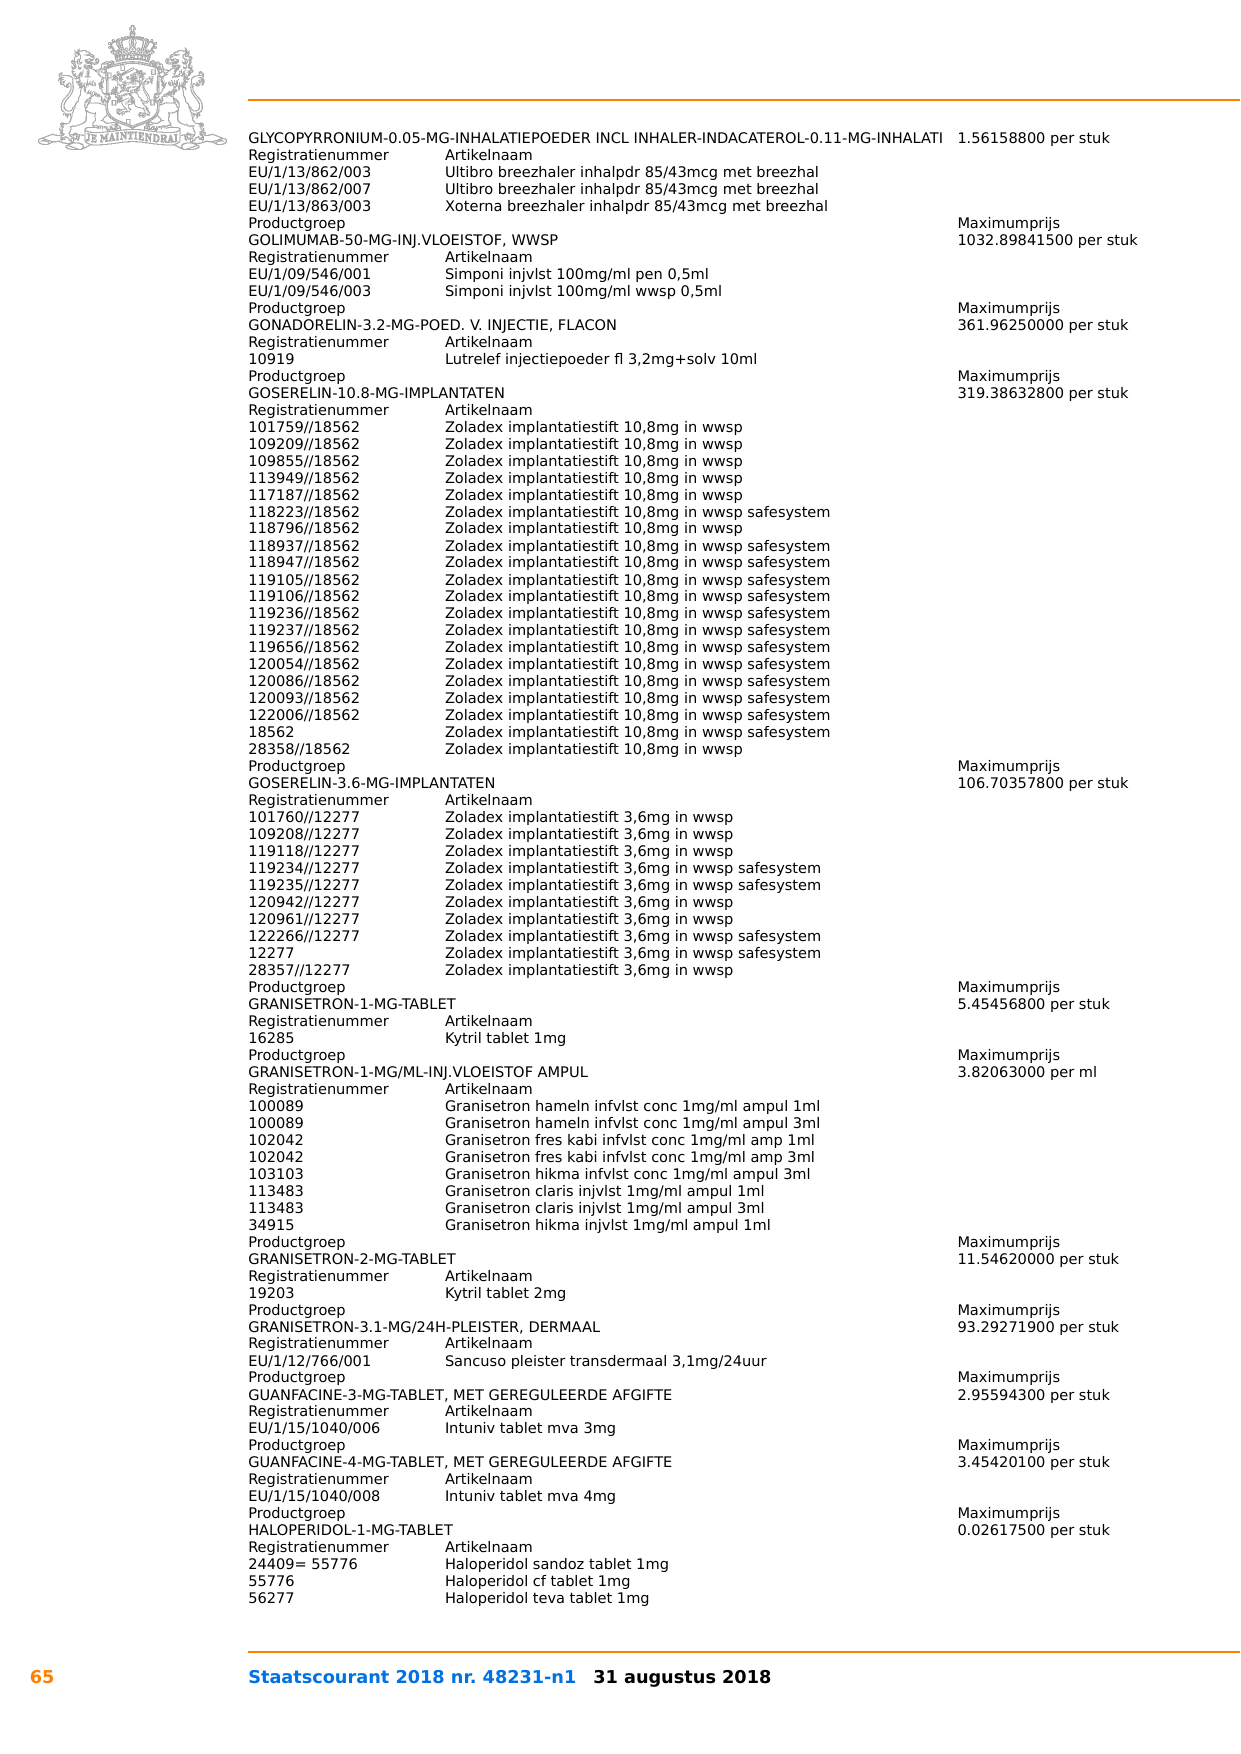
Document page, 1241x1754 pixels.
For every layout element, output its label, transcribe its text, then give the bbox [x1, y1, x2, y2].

table_cell 3.82063000 per ml [951, 1064, 1163, 1081]
table_cell GUANFACINE-4-MG-TABLET, MET GEREGULEERDE AFGIFTE [248, 1454, 951, 1471]
table_cell Productgroep [248, 1301, 439, 1318]
table_cell [951, 605, 1163, 622]
table_cell [951, 453, 1163, 469]
table_cell [951, 928, 1163, 945]
table_cell [439, 1437, 951, 1454]
table_cell 118937//18562 [248, 538, 439, 554]
table_cell Maximumprijs [951, 368, 1163, 384]
table_cell 2.95594300 per stuk [951, 1386, 1163, 1403]
table_cell EU/1/12/766/001 [248, 1353, 439, 1369]
table_cell [439, 1505, 951, 1522]
table_cell Maximumprijs [951, 758, 1163, 775]
table_cell Ultibro breezhaler inhalpdr 85/43mcg met breezhal [439, 181, 951, 198]
table_cell 55776 [248, 1573, 439, 1590]
table_cell [951, 690, 1163, 707]
table_cell 0.02617500 per stuk [951, 1522, 1163, 1539]
table_cell Zoladex implantatiestift 10,8mg in wwsp safesystem [439, 588, 951, 605]
table_cell [951, 1573, 1163, 1590]
table_cell 119656//18562 [248, 639, 439, 656]
table_cell [439, 300, 951, 317]
table_cell 109855//18562 [248, 453, 439, 469]
table_cell [951, 486, 1163, 503]
table_cell [951, 1013, 1163, 1030]
table_cell [951, 520, 1163, 537]
table_cell Productgroep [248, 758, 439, 775]
table_cell Maximumprijs [951, 215, 1163, 232]
table_cell 28357//12277 [248, 962, 439, 979]
table_cell Productgroep [248, 1505, 439, 1522]
table_cell Zoladex implantatiestift 3,6mg in wwsp [439, 894, 951, 911]
table_cell EU/1/09/546/001 [248, 266, 439, 283]
table_cell GOLIMUMAB-50-MG-INJ.VLOEISTOF, WWSP [248, 232, 951, 249]
table_cell EU/1/13/862/003 [248, 164, 439, 181]
table_cell [951, 707, 1163, 724]
table_cell Zoladex implantatiestift 10,8mg in wwsp [439, 419, 951, 436]
table_cell Zoladex implantatiestift 3,6mg in wwsp safesystem [439, 860, 951, 877]
table_cell Productgroep [248, 300, 439, 317]
table_cell [951, 538, 1163, 554]
table_cell [951, 1539, 1163, 1556]
table_cell [951, 554, 1163, 571]
table_cell GOSERELIN-3.6-MG-IMPLANTATEN [248, 775, 951, 792]
table_cell Artikelnaam [439, 334, 951, 351]
table_cell EU/1/13/863/003 [248, 198, 439, 215]
table_cell EU/1/15/1040/008 [248, 1488, 439, 1505]
table_cell Registratienummer [248, 1013, 439, 1030]
table_cell 101760//12277 [248, 809, 439, 826]
table_cell 118947//18562 [248, 554, 439, 571]
table_cell Zoladex implantatiestift 10,8mg in wwsp safesystem [439, 504, 951, 520]
table_cell Registratienummer [248, 1471, 439, 1488]
table_cell Granisetron claris injvlst 1mg/ml ampul 3ml [439, 1200, 951, 1217]
table_cell Registratienummer [248, 1268, 439, 1284]
table_cell 319.38632800 per stuk [951, 385, 1163, 402]
table_cell 361.96250000 per stuk [951, 317, 1163, 334]
table_cell Artikelnaam [439, 1335, 951, 1352]
table_cell Zoladex implantatiestift 10,8mg in wwsp [439, 470, 951, 486]
table_cell GRANISETRON-2-MG-TABLET [248, 1251, 951, 1267]
table_cell 93.29271900 per stuk [951, 1319, 1163, 1335]
table_cell 19203 [248, 1285, 439, 1301]
table_cell Artikelnaam [439, 1471, 951, 1488]
table_cell [439, 1301, 951, 1318]
table_cell [951, 1403, 1163, 1420]
table_cell 1032.89841500 per stuk [951, 232, 1163, 249]
table_cell [951, 724, 1163, 741]
table_cell Kytril tablet 1mg [439, 1030, 951, 1047]
table_cell Maximumprijs [951, 1369, 1163, 1386]
table_cell 113483 [248, 1183, 439, 1199]
table_cell Zoladex implantatiestift 10,8mg in wwsp safesystem [439, 724, 951, 741]
table_cell 24409= 55776 [248, 1556, 439, 1573]
table_cell Artikelnaam [439, 249, 951, 266]
table_cell [951, 571, 1163, 588]
table_cell 106.70357800 per stuk [951, 775, 1163, 792]
table_cell [951, 419, 1163, 436]
table_cell [951, 1098, 1163, 1115]
table_cell Zoladex implantatiestift 10,8mg in wwsp safesystem [439, 622, 951, 639]
table_cell Zoladex implantatiestift 3,6mg in wwsp safesystem [439, 945, 951, 962]
table_cell 119235//12277 [248, 877, 439, 894]
table_cell Productgroep [248, 1234, 439, 1251]
table_cell [439, 215, 951, 232]
table_cell Productgroep [248, 368, 439, 384]
table_cell Artikelnaam [439, 147, 951, 164]
table_cell Zoladex implantatiestift 3,6mg in wwsp [439, 911, 951, 928]
table_cell [439, 1047, 951, 1064]
table_cell 109209//18562 [248, 436, 439, 452]
table_cell Productgroep [248, 979, 439, 996]
table_cell 10919 [248, 351, 439, 368]
table_cell Productgroep [248, 1369, 439, 1386]
table_cell Maximumprijs [951, 1301, 1163, 1318]
table_cell EU/1/15/1040/006 [248, 1420, 439, 1437]
table_cell Zoladex implantatiestift 3,6mg in wwsp [439, 809, 951, 826]
table_cell [951, 1081, 1163, 1098]
table_cell Lutrelef injectiepoeder fl 3,2mg+solv 10ml [439, 351, 951, 368]
table_cell [951, 962, 1163, 979]
table_cell [951, 283, 1163, 300]
table_cell Artikelnaam [439, 402, 951, 418]
table_cell [951, 266, 1163, 283]
table_cell GLYCOPYRRONIUM-0.05-MG-INHALATIEPOEDER INCL INHALER-INDACATEROL-0.11-MG-INHALATI [248, 130, 951, 147]
table_cell 101759//18562 [248, 419, 439, 436]
table_cell 118223//18562 [248, 504, 439, 520]
picture [38, 25, 227, 150]
table_cell 122006//18562 [248, 707, 439, 724]
table_cell 103103 [248, 1166, 439, 1183]
table_cell Productgroep [248, 215, 439, 232]
table_cell 102042 [248, 1132, 439, 1149]
table_cell 119105//18562 [248, 571, 439, 588]
table_cell GRANISETRON-1-MG/ML-INJ.VLOEISTOF AMPUL [248, 1064, 951, 1081]
table_cell HALOPERIDOL-1-MG-TABLET [248, 1522, 951, 1539]
table_cell Ultibro breezhaler inhalpdr 85/43mcg met breezhal [439, 164, 951, 181]
table_cell [951, 673, 1163, 690]
table_cell [951, 1488, 1163, 1505]
table_cell Zoladex implantatiestift 3,6mg in wwsp [439, 962, 951, 979]
table_cell Maximumprijs [951, 1437, 1163, 1454]
table_cell 119106//18562 [248, 588, 439, 605]
table_cell Granisetron hameln infvlst conc 1mg/ml ampul 1ml [439, 1098, 951, 1115]
table_cell [439, 1369, 951, 1386]
table_cell Maximumprijs [951, 300, 1163, 317]
table_cell [439, 368, 951, 384]
table_cell [951, 1353, 1163, 1369]
table_cell [951, 504, 1163, 520]
table_cell GRANISETRON-1-MG-TABLET [248, 996, 951, 1013]
table_cell [951, 826, 1163, 843]
table_cell Registratienummer [248, 1403, 439, 1420]
table_cell 102042 [248, 1149, 439, 1166]
table_cell [951, 470, 1163, 486]
table_cell Zoladex implantatiestift 3,6mg in wwsp [439, 843, 951, 860]
table_cell 34915 [248, 1217, 439, 1233]
table_cell Artikelnaam [439, 1403, 951, 1420]
table_cell Maximumprijs [951, 1234, 1163, 1251]
table_cell GOSERELIN-10.8-MG-IMPLANTATEN [248, 385, 951, 402]
table_cell [951, 843, 1163, 860]
table_cell Artikelnaam [439, 1013, 951, 1030]
table_cell [439, 1234, 951, 1251]
table_cell Registratienummer [248, 334, 439, 351]
table_cell Haloperidol cf tablet 1mg [439, 1573, 951, 1590]
table_cell [951, 877, 1163, 894]
table_cell Productgroep [248, 1047, 439, 1064]
table_cell Zoladex implantatiestift 10,8mg in wwsp safesystem [439, 538, 951, 554]
table_cell Haloperidol sandoz tablet 1mg [439, 1556, 951, 1573]
table_cell Simponi injvlst 100mg/ml wwsp 0,5ml [439, 283, 951, 300]
table_cell [951, 198, 1163, 215]
table_cell Intuniv tablet mva 3mg [439, 1420, 951, 1437]
table_cell [951, 351, 1163, 368]
table_cell [951, 1166, 1163, 1183]
table_cell [951, 622, 1163, 639]
table_cell [951, 1200, 1163, 1217]
table_cell [951, 792, 1163, 809]
table_cell [439, 979, 951, 996]
table_cell [951, 334, 1163, 351]
table_cell 119237//18562 [248, 622, 439, 639]
table_cell Registratienummer [248, 147, 439, 164]
table_cell GRANISETRON-3.1-MG/24H-PLEISTER, DERMAAL [248, 1319, 951, 1335]
table_cell [951, 181, 1163, 198]
table_cell Productgroep [248, 1437, 439, 1454]
table_cell Zoladex implantatiestift 10,8mg in wwsp safesystem [439, 639, 951, 656]
table_cell Zoladex implantatiestift 10,8mg in wwsp safesystem [439, 554, 951, 571]
table_cell Registratienummer [248, 792, 439, 809]
table_cell 109208//12277 [248, 826, 439, 843]
table_cell [951, 945, 1163, 962]
table_cell 118796//18562 [248, 520, 439, 537]
table_cell Granisetron hameln infvlst conc 1mg/ml ampul 3ml [439, 1115, 951, 1132]
table_cell EU/1/13/862/007 [248, 181, 439, 198]
table_cell Haloperidol teva tablet 1mg [439, 1590, 951, 1607]
table_cell 16285 [248, 1030, 439, 1047]
table_cell Artikelnaam [439, 1081, 951, 1098]
table_cell Registratienummer [248, 402, 439, 418]
table_cell Zoladex implantatiestift 10,8mg in wwsp [439, 520, 951, 537]
table_cell Artikelnaam [439, 792, 951, 809]
table_cell Granisetron hikma injvlst 1mg/ml ampul 1ml [439, 1217, 951, 1233]
table_cell [951, 860, 1163, 877]
table_cell Maximumprijs [951, 979, 1163, 996]
table_cell [951, 1268, 1163, 1284]
table_cell 100089 [248, 1115, 439, 1132]
table_cell Zoladex implantatiestift 3,6mg in wwsp safesystem [439, 928, 951, 945]
table_cell 120961//12277 [248, 911, 439, 928]
table_cell Granisetron claris injvlst 1mg/ml ampul 1ml [439, 1183, 951, 1199]
table_cell [951, 1590, 1163, 1607]
table_cell 119236//18562 [248, 605, 439, 622]
table_cell 120086//18562 [248, 673, 439, 690]
table_cell Zoladex implantatiestift 10,8mg in wwsp safesystem [439, 707, 951, 724]
table_cell Registratienummer [248, 249, 439, 266]
table_cell Sancuso pleister transdermaal 3,1mg/24uur [439, 1353, 951, 1369]
table_cell Registratienummer [248, 1081, 439, 1098]
table_cell 120942//12277 [248, 894, 439, 911]
table_cell 11.54620000 per stuk [951, 1251, 1163, 1267]
table_cell 1.56158800 per stuk [951, 130, 1163, 147]
table_cell [951, 656, 1163, 673]
table_cell [951, 1420, 1163, 1437]
table_cell Zoladex implantatiestift 10,8mg in wwsp safesystem [439, 656, 951, 673]
table_cell 113483 [248, 1200, 439, 1217]
table_cell Artikelnaam [439, 1268, 951, 1284]
table_cell 120093//18562 [248, 690, 439, 707]
table_cell EU/1/09/546/003 [248, 283, 439, 300]
table_cell 119118//12277 [248, 843, 439, 860]
table_cell Zoladex implantatiestift 10,8mg in wwsp safesystem [439, 605, 951, 622]
table_cell Maximumprijs [951, 1047, 1163, 1064]
table_cell [951, 1285, 1163, 1301]
table_cell [951, 1556, 1163, 1573]
table_cell [951, 436, 1163, 452]
table_cell [951, 249, 1163, 266]
table_cell Registratienummer [248, 1335, 439, 1352]
table_cell [951, 147, 1163, 164]
table_cell Zoladex implantatiestift 3,6mg in wwsp [439, 826, 951, 843]
table_cell 117187//18562 [248, 486, 439, 503]
table_cell 3.45420100 per stuk [951, 1454, 1163, 1471]
table_cell Zoladex implantatiestift 10,8mg in wwsp safesystem [439, 673, 951, 690]
table_cell Zoladex implantatiestift 3,6mg in wwsp safesystem [439, 877, 951, 894]
table_cell Granisetron fres kabi infvlst conc 1mg/ml amp 1ml [439, 1132, 951, 1149]
table_cell [951, 1132, 1163, 1149]
table_cell 56277 [248, 1590, 439, 1607]
table_cell 119234//12277 [248, 860, 439, 877]
table_cell Registratienummer [248, 1539, 439, 1556]
table_cell Zoladex implantatiestift 10,8mg in wwsp [439, 453, 951, 469]
table_cell GUANFACINE-3-MG-TABLET, MET GEREGULEERDE AFGIFTE [248, 1386, 951, 1403]
table_cell Simponi injvlst 100mg/ml pen 0,5ml [439, 266, 951, 283]
table_cell [951, 639, 1163, 656]
table_cell Maximumprijs [951, 1505, 1163, 1522]
table_cell Xoterna breezhaler inhalpdr 85/43mcg met breezhal [439, 198, 951, 215]
table_cell [951, 1115, 1163, 1132]
table_cell GONADORELIN-3.2-MG-POED. V. INJECTIE, FLACON [248, 317, 951, 334]
table_cell [951, 1149, 1163, 1166]
table_cell 122266//12277 [248, 928, 439, 945]
table_cell [951, 1183, 1163, 1199]
table_cell [439, 758, 951, 775]
table_cell [951, 809, 1163, 826]
table_cell [951, 402, 1163, 418]
table_cell [951, 1335, 1163, 1352]
table_cell [951, 1030, 1163, 1047]
table_cell [951, 911, 1163, 928]
table_cell Zoladex implantatiestift 10,8mg in wwsp [439, 436, 951, 452]
table_cell 113949//18562 [248, 470, 439, 486]
table_cell Kytril tablet 2mg [439, 1285, 951, 1301]
table_cell [951, 588, 1163, 605]
table_cell [951, 1217, 1163, 1233]
table_cell Intuniv tablet mva 4mg [439, 1488, 951, 1505]
table_cell Zoladex implantatiestift 10,8mg in wwsp [439, 486, 951, 503]
table_cell [951, 741, 1163, 758]
table_cell Zoladex implantatiestift 10,8mg in wwsp [439, 741, 951, 758]
table_cell 120054//18562 [248, 656, 439, 673]
table_cell [951, 1471, 1163, 1488]
table_cell Granisetron hikma infvlst conc 1mg/ml ampul 3ml [439, 1166, 951, 1183]
table_cell 28358//18562 [248, 741, 439, 758]
table_cell Artikelnaam [439, 1539, 951, 1556]
table_cell 12277 [248, 945, 439, 962]
table_cell Zoladex implantatiestift 10,8mg in wwsp safesystem [439, 571, 951, 588]
table_cell [951, 164, 1163, 181]
table_cell 100089 [248, 1098, 439, 1115]
table_cell 18562 [248, 724, 439, 741]
table_cell Zoladex implantatiestift 10,8mg in wwsp safesystem [439, 690, 951, 707]
table_cell Granisetron fres kabi infvlst conc 1mg/ml amp 3ml [439, 1149, 951, 1166]
table_cell [951, 894, 1163, 911]
table_cell 5.45456800 per stuk [951, 996, 1163, 1013]
